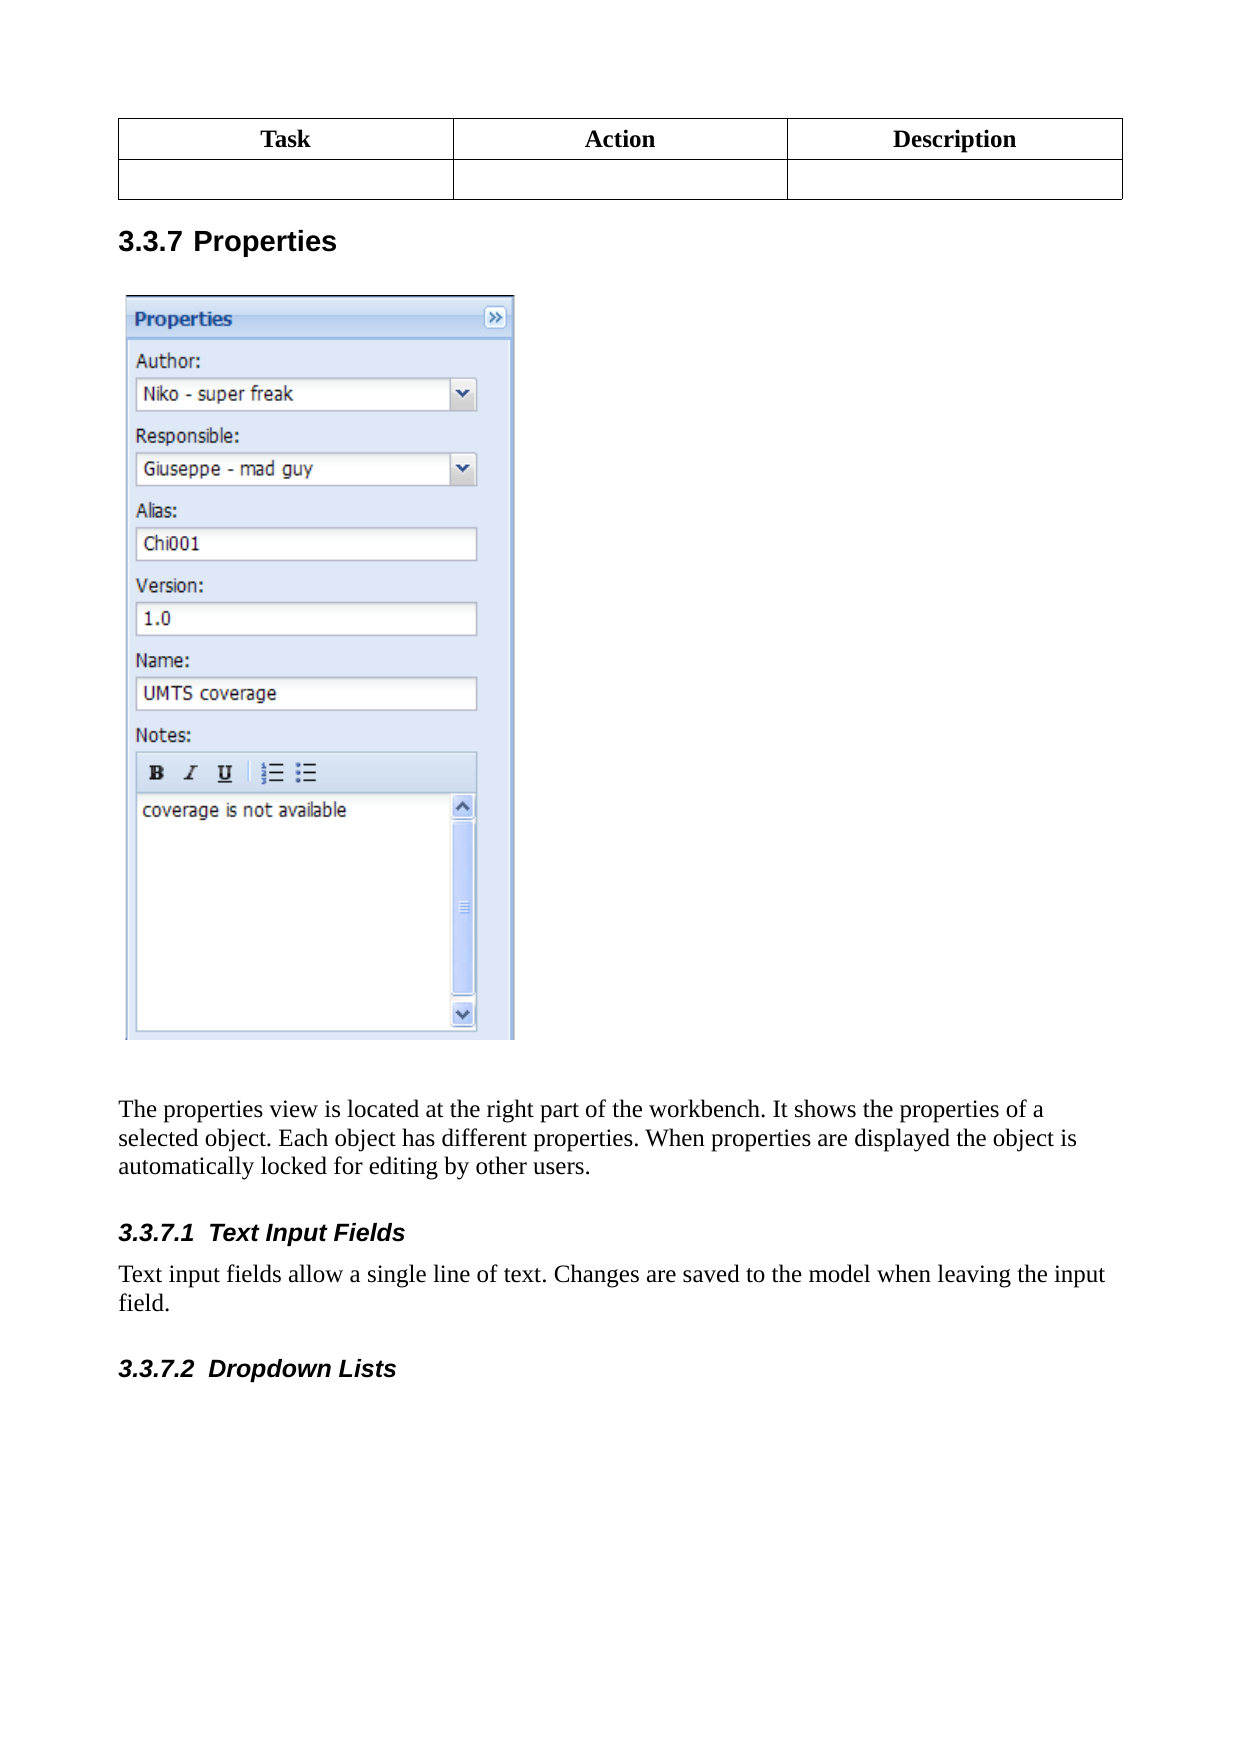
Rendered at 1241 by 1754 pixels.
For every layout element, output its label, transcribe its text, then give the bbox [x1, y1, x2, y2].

table_cell [454, 160, 787, 199]
subtitle Properties [118, 224, 1122, 257]
table_header Action [454, 119, 787, 158]
table_header Task [119, 119, 453, 158]
table_header Description [788, 119, 1122, 158]
table_cell [119, 160, 453, 199]
subtitle Dropdown Lists [118, 1354, 1122, 1383]
table_cell [788, 160, 1122, 199]
subtitle Text Input Fields [118, 1218, 1122, 1246]
picture [125, 295, 515, 1040]
text The properties view is located at the right part of the workbench. It shows the properties of a selected object. Each object has different properties. When properties are displayed the object is automatically locked for editing by other users. [118, 1094, 1122, 1180]
text Text input fields allow a single line of text. Changes are saved to the model when leaving the input field. [118, 1259, 1122, 1316]
